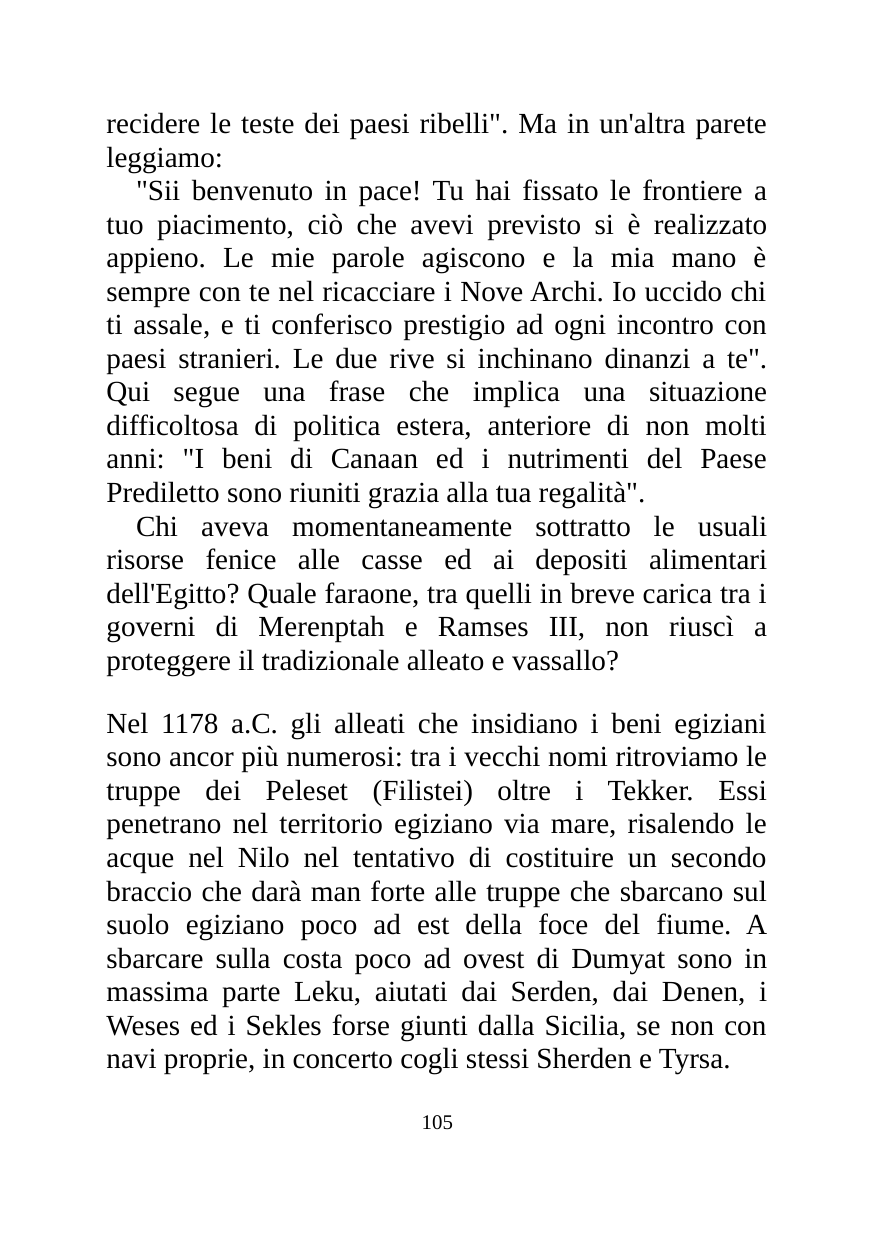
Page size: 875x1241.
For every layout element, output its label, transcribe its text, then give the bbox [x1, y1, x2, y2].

text "Sii benvenuto in pace! Tu hai fissato le frontiere a tuo piacimento, ciò che avevi previsto si è realizzato appieno. Le mie parole agiscono e la mia mano è sempre con te nel ricacciare i Nove Archi. Io uccido chi ti assale, e ti conferisco prestigio ad ogni incontro con paesi stranieri. Le due rive si inchinano dinanzi a te". Qui segue una frase che implica una situazione difficoltosa di politica estera, anteriore di non molti anni: "I beni di Canaan ed i nutrimenti del Paese Prediletto sono riuniti grazia alla tua regalità". [106, 173, 768, 509]
text Chi aveva momentaneamente sottratto le usuali risorse fenice alle casse ed ai depositi alimentari dell'Egitto? Quale faraone, tra quelli in breve carica tra i governi di Merenptah e Ramses III, non riuscì a proteggere il tradizionale alleato e vassallo? [106, 509, 768, 676]
text recidere le teste dei paesi ribelli". Ma in un'altra parete leggiamo: [106, 106, 768, 173]
text Nel 1178 a.C. gli alleati che insidiano i beni egiziani sono ancor più numerosi: tra i vecchi nomi ritroviamo le truppe dei Peleset (Filistei) oltre i Tekker. Essi penetrano nel territorio egiziano via mare, risalendo le acque nel Nilo nel tentativo di costituire un secondo braccio che darà man forte alle truppe che sbarcano sul suolo egiziano poco ad est della foce del fiume. A sbarcare sulla costa poco ad ovest di Dumyat sono in massima parte Leku, aiutati dai Serden, dai Denen, i Weses ed i Sekles forse giunti dalla Sicilia, se non con navi proprie, in concerto cogli stessi Sherden e Tyrsa. [106, 706, 768, 1075]
